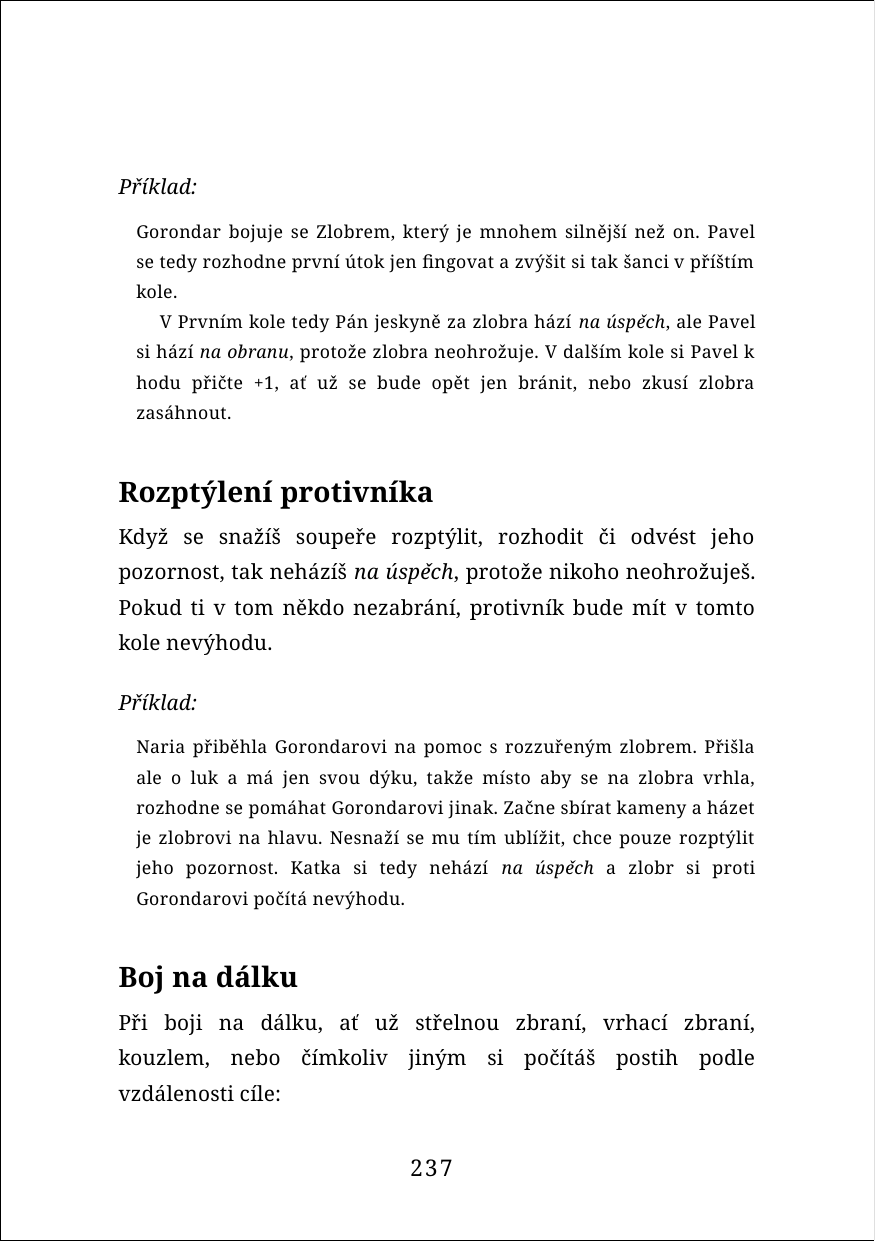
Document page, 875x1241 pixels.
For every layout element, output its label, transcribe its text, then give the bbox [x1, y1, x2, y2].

text Gorondar bojuje se Zlobrem, který je mnohem silnější než on. Pavel se tedy rozhodne první útok jen fingovat a zvýšit si tak šanci v příštím kole. V Prvním kole tedy Pán jeskyně za zlobra hází na úspěch, ale Pavel si hází na obranu, protože zlobra neohrožuje. V dalším kole si Pavel k hodu přičte +1, ať už se bude opět jen bránit, nebo zkusí zlobra zasáhnout. [136, 219, 756, 424]
text Naria přiběhla Gorondarovi na pomoc s rozzuřeným zlobrem. Přišla ale o luk a má jen svou dýku, takže místo aby se na zlobra vrhla, rozhodne se pomáhat Gorondarovi jinak. Začne sbírat kameny a házet je zlobrovi na hlavu. Nesnaží se mu tím ublížit, chce pouze rozptýlit jeho pozornost. Katka si tedy nehází na úspěch a zlobr si proti Gorondarovi počítá nevýhodu. [136, 735, 756, 910]
subtitle Boj na dálku [118, 958, 756, 996]
text Příklad: [118, 688, 756, 716]
subtitle Rozptýlení protivníka [118, 472, 756, 510]
text Při boji na dálku, ať už střelnou zbraní, vrhací zbraní, kouzlem, nebo čímkoliv jiným si počítáš postih podle vzdálenosti cíle: [118, 1008, 756, 1107]
text Příklad: [118, 172, 756, 200]
text Když se snažíš soupeře rozptýlit, rozhodit či odvést jeho pozornost, tak neházíš na úspěch, protože nikoho neohrožuješ. Pokud ti v tom někdo nezabrání, protivník bude mít v tomto kole nevýhodu. [118, 522, 756, 657]
